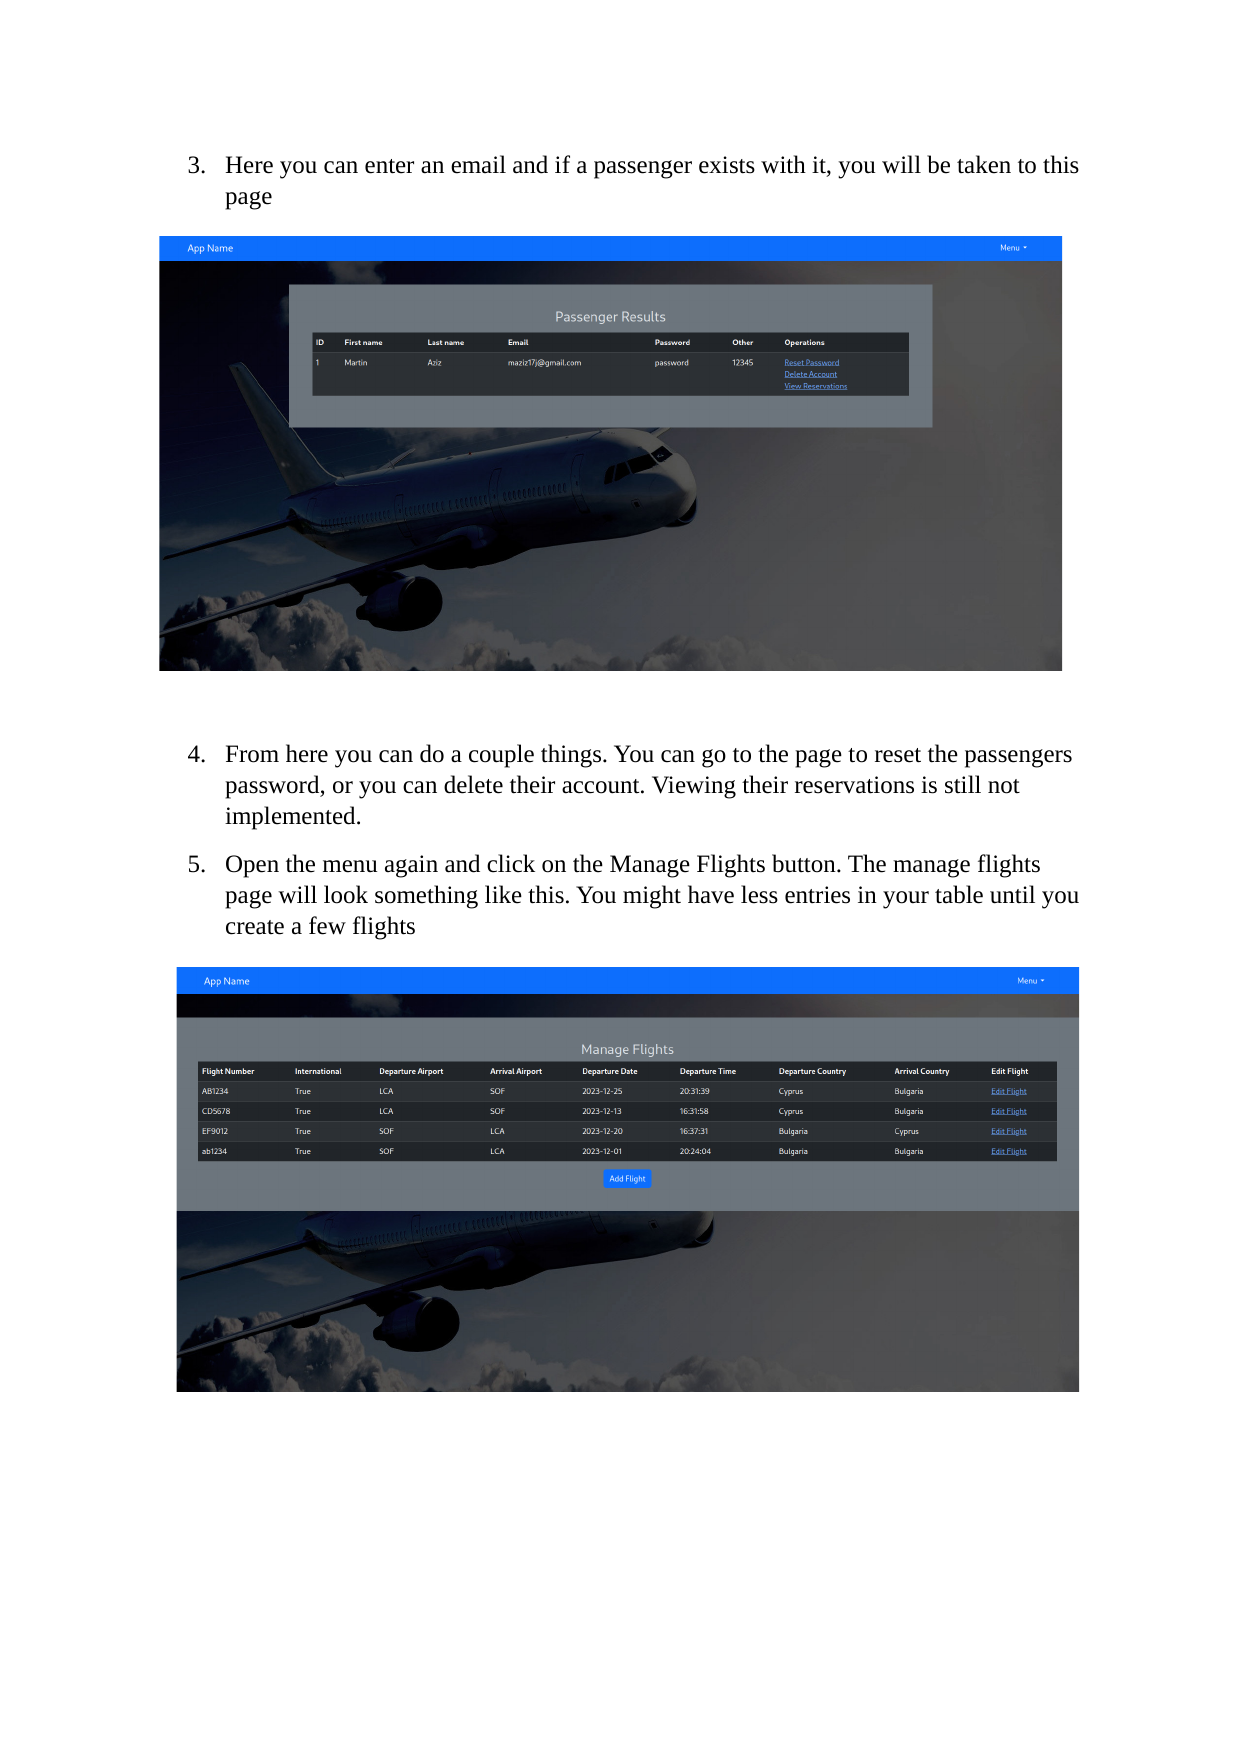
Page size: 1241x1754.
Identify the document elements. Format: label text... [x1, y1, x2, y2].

list Open the menu again and click on the Manage Flights button. The manage flights page will look something like this. You might have less entries in your table until you create a few flights [187, 849, 1090, 940]
list Here you can enter an email and if a passenger exists with it, you will be taken to this page [187, 150, 1090, 210]
picture [159, 236, 1063, 671]
list From here you can do a couple things. You can go to the page to reset the passengers password, or you can delete their account. Viewing their reservations is still not implemented. [187, 739, 1090, 830]
picture [176, 967, 1080, 1392]
